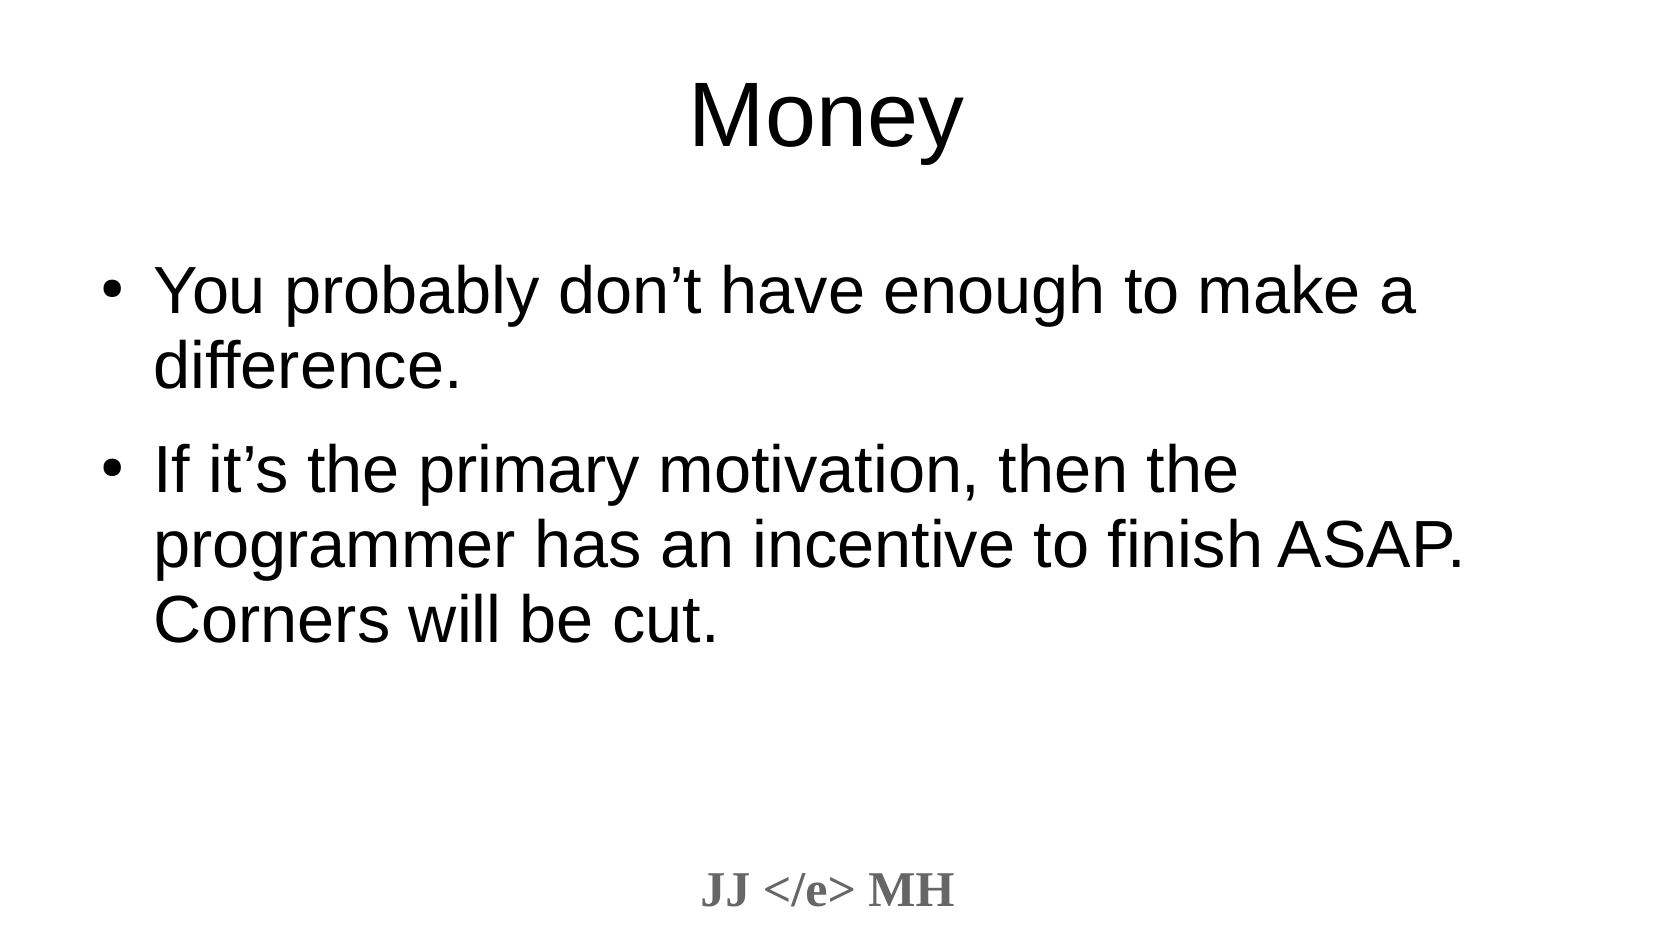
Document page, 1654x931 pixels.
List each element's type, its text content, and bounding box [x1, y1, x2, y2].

title Money [82, 37, 1571, 193]
list You probably don’t have enough to make a difference. If it’s the primary motivation, then the programmer has an incentive to finish ASAP. Corners will be cut. [82, 253, 1571, 793]
